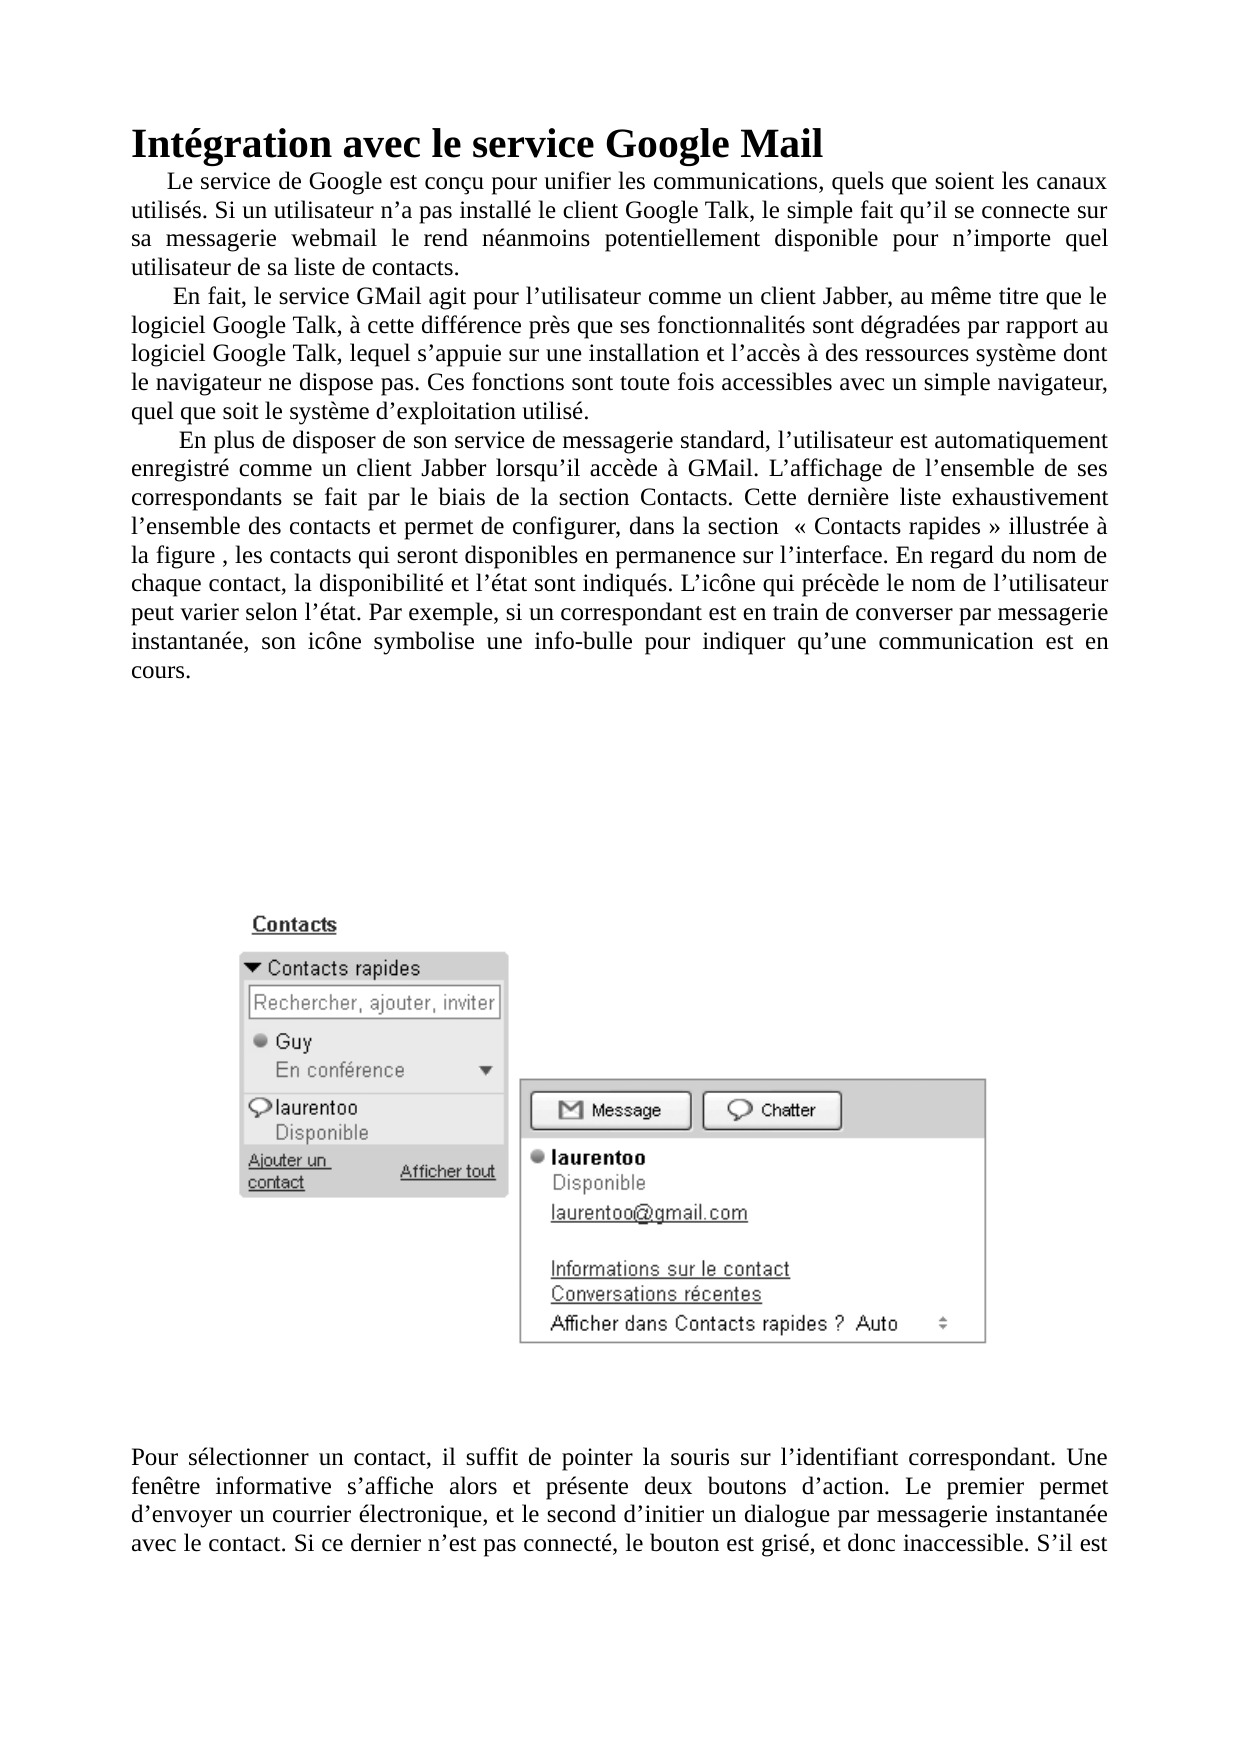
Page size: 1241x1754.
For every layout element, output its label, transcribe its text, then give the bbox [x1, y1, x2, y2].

text Pour sélectionner un contact, il suffit de pointer la souris sur l’identifiant correspondant. Une fenêtre informative s’affiche alors et présente deux boutons d’action. Le premier permet d’envoyer un courrier électronique, et le second d’initier un dialogue par messagerie instantanée avec le contact. Si ce dernier n’est pas connecté, le bouton est grisé, et donc inaccessible. S’il est [131, 1442, 1109, 1557]
text En fait, le service GMail agit pour l’utilisateur comme un client Jabber, au même titre que le logiciel Google Talk, à cette différence près que ses fonctionnalités sont dégradées par rapport au logiciel Google Talk, lequel s’appuie sur une installation et l’accès à des ressources système dont le navigateur ne dispose pas. Ces fonctions sont toute fois accessibles avec un simple navigateur, quel que soit le système d’exploitation utilisé. [131, 281, 1109, 425]
text Le service de Google est conçu pour unifier les communications, quels que soient les canaux utilisés. Si un utilisateur n’a pas installé le client Google Talk, le simple fait qu’il se connecte sur sa messagerie webmail le rend néanmoins potentiellement disponible pour n’importe quel utilisateur de sa liste de contacts. [131, 166, 1109, 281]
picture [238, 913, 1002, 1356]
text Intégration avec le service Google Mail [131, 118, 1109, 166]
text En plus de disposer de son service de messagerie standard, l’utilisateur est automatiquement enregistré comme un client Jabber lorsqu’il accède à GMail. L’affichage de l’ensemble de ses correspondants se fait par le biais de la section Contacts. Cette dernière liste exhaustivement l’ensemble des contacts et permet de configurer, dans la section « Contacts rapides » illustrée à la figure , les contacts qui seront disponibles en permanence sur l’interface. En regard du nom de chaque contact, la disponibilité et l’état sont indiqués. L’icône qui précède le nom de l’utilisateur peut varier selon l’état. Par exemple, si un correspondant est en train de converser par messagerie instantanée, son icône symbolise une info-bulle pour indiquer qu’une communication est en cours. [131, 425, 1109, 683]
